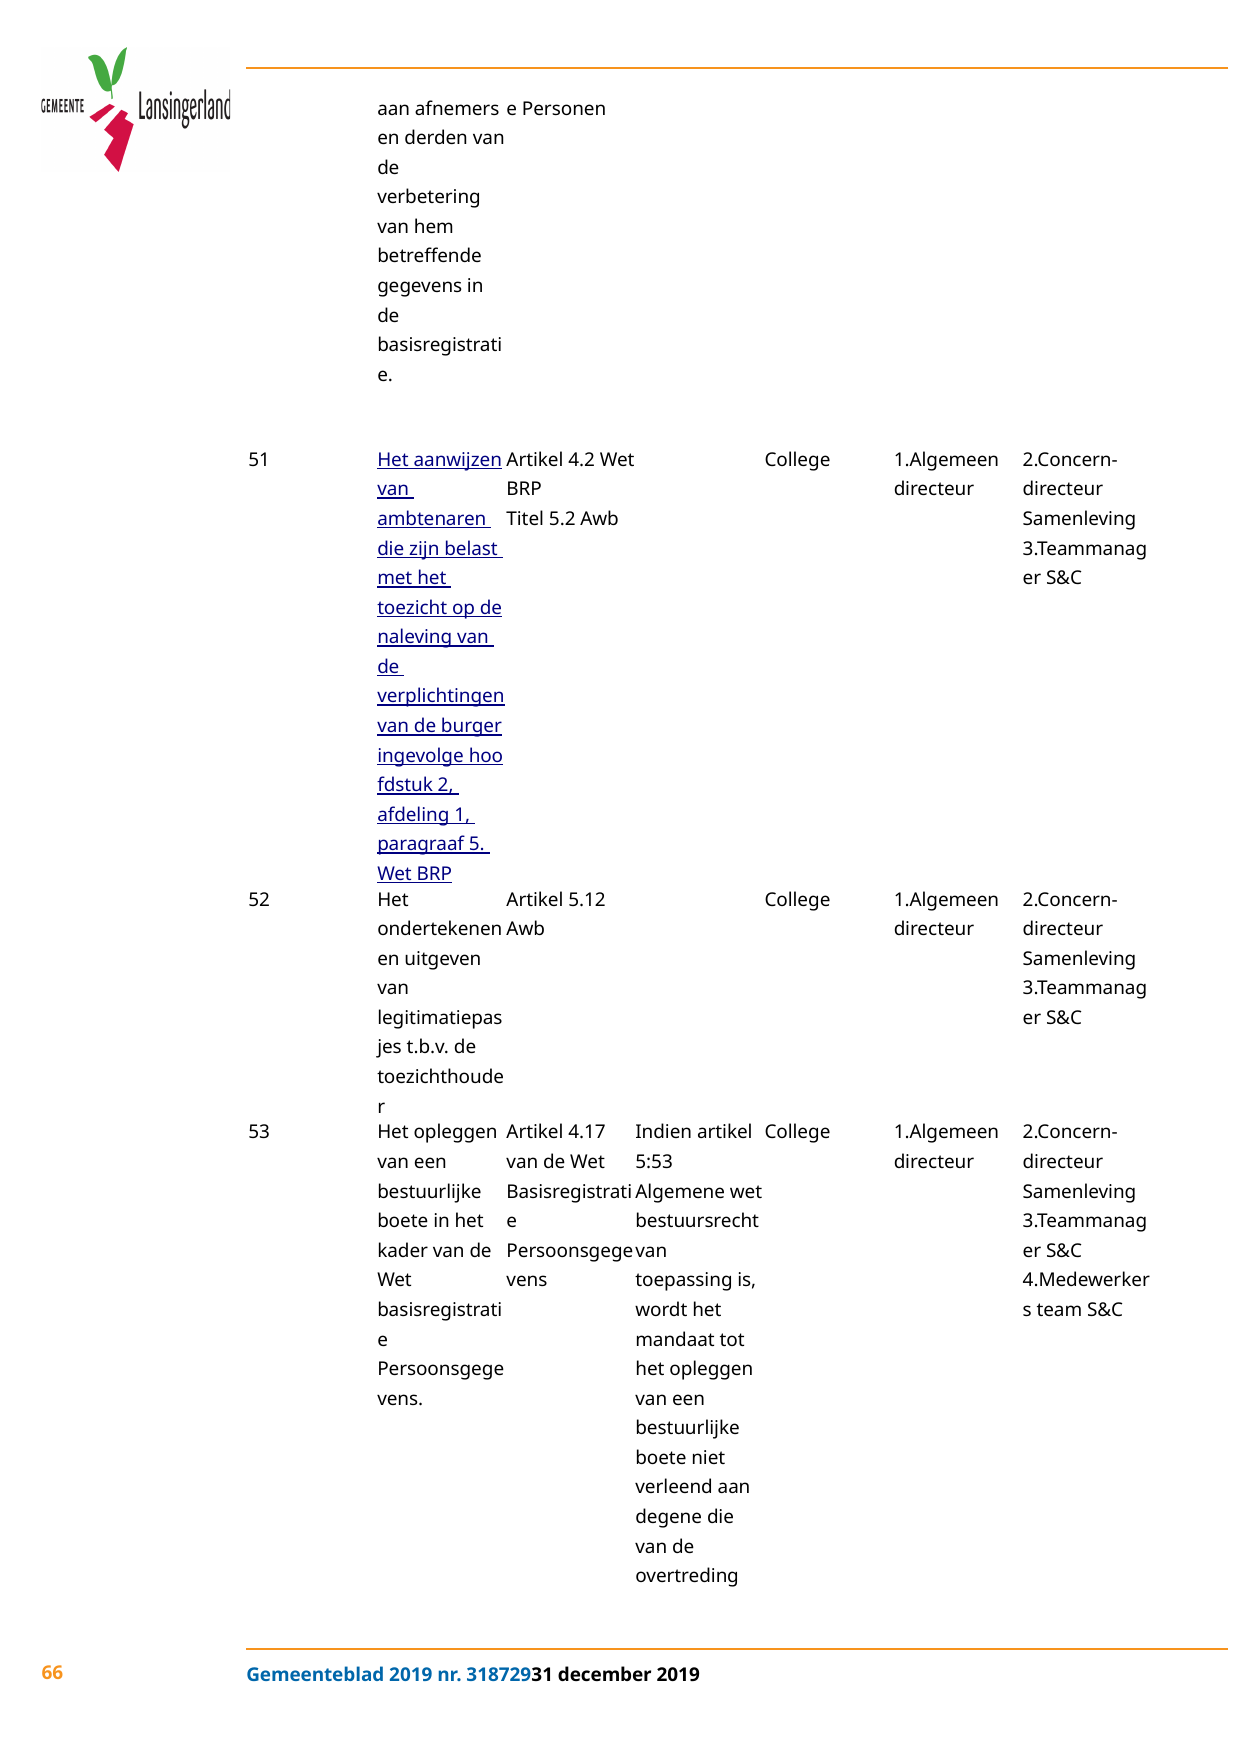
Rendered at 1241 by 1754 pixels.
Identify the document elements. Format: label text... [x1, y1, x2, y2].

table_cell [635, 446, 764, 886]
table_cell 53 [248, 1119, 377, 1588]
table_cell 51 [248, 446, 377, 886]
picture [41, 47, 231, 172]
table_cell College [764, 446, 893, 886]
table_cell Het opleggen van een bestuurlijke boete in het kader van de Wet basisregistratie Persoonsgegevens. [377, 1119, 506, 1588]
table_cell 52 [248, 886, 377, 1119]
table_cell Het ondertekenen en uitgeven van legitimatiepasjes t.b.v. de toezichthouder [377, 886, 506, 1119]
table_cell 2.Concern-directeur Samenleving 3.Teammanager S&C 4.Medewerkers team S&C [1023, 1119, 1152, 1588]
table_cell [894, 95, 1022, 446]
table_cell 1.Algemeen directeur [894, 446, 1022, 886]
table_cell College [764, 1119, 893, 1588]
table_cell aan afnemers en derden van de verbetering van hem betreffende gegevens in de basisregistratie. [377, 95, 506, 446]
table_cell College [764, 886, 893, 1119]
table_cell [635, 95, 764, 446]
table_cell 2.Concern-directeur Samenleving 3.Teammanager S&C [1023, 886, 1152, 1119]
table_cell [1023, 95, 1152, 446]
table_cell e Personen [506, 95, 635, 446]
table_cell [248, 95, 377, 446]
table_cell Artikel 4.2 Wet BRP Titel 5.2 Awb [506, 446, 635, 886]
table_cell Het aanwijzen van ambtenaren die zijn belast met het toezicht op de naleving van de verplichtingen van de burger ingevolge hoofdstuk 2, afdeling 1, paragraaf 5. Wet BRP [377, 446, 506, 886]
table_cell 1.Algemeen directeur [894, 886, 1022, 1119]
table_cell [764, 95, 893, 446]
table_cell Indien artikel 5:53 Algemene wet bestuursrecht van toepassing is, wordt het mandaat tot het opleggen van een bestuurlijke boete niet verleend aan degene die van de overtreding [635, 1119, 764, 1588]
table_cell 2.Concern-directeur Samenleving 3.Teammanager S&C [1023, 446, 1152, 886]
table_cell Artikel 5.12 Awb [506, 886, 635, 1119]
table_cell 1.Algemeen directeur [894, 1119, 1022, 1588]
table_cell [635, 886, 764, 1119]
table_cell Artikel 4.17 van de Wet Basisregistratie Persoonsgegevens [506, 1119, 635, 1588]
